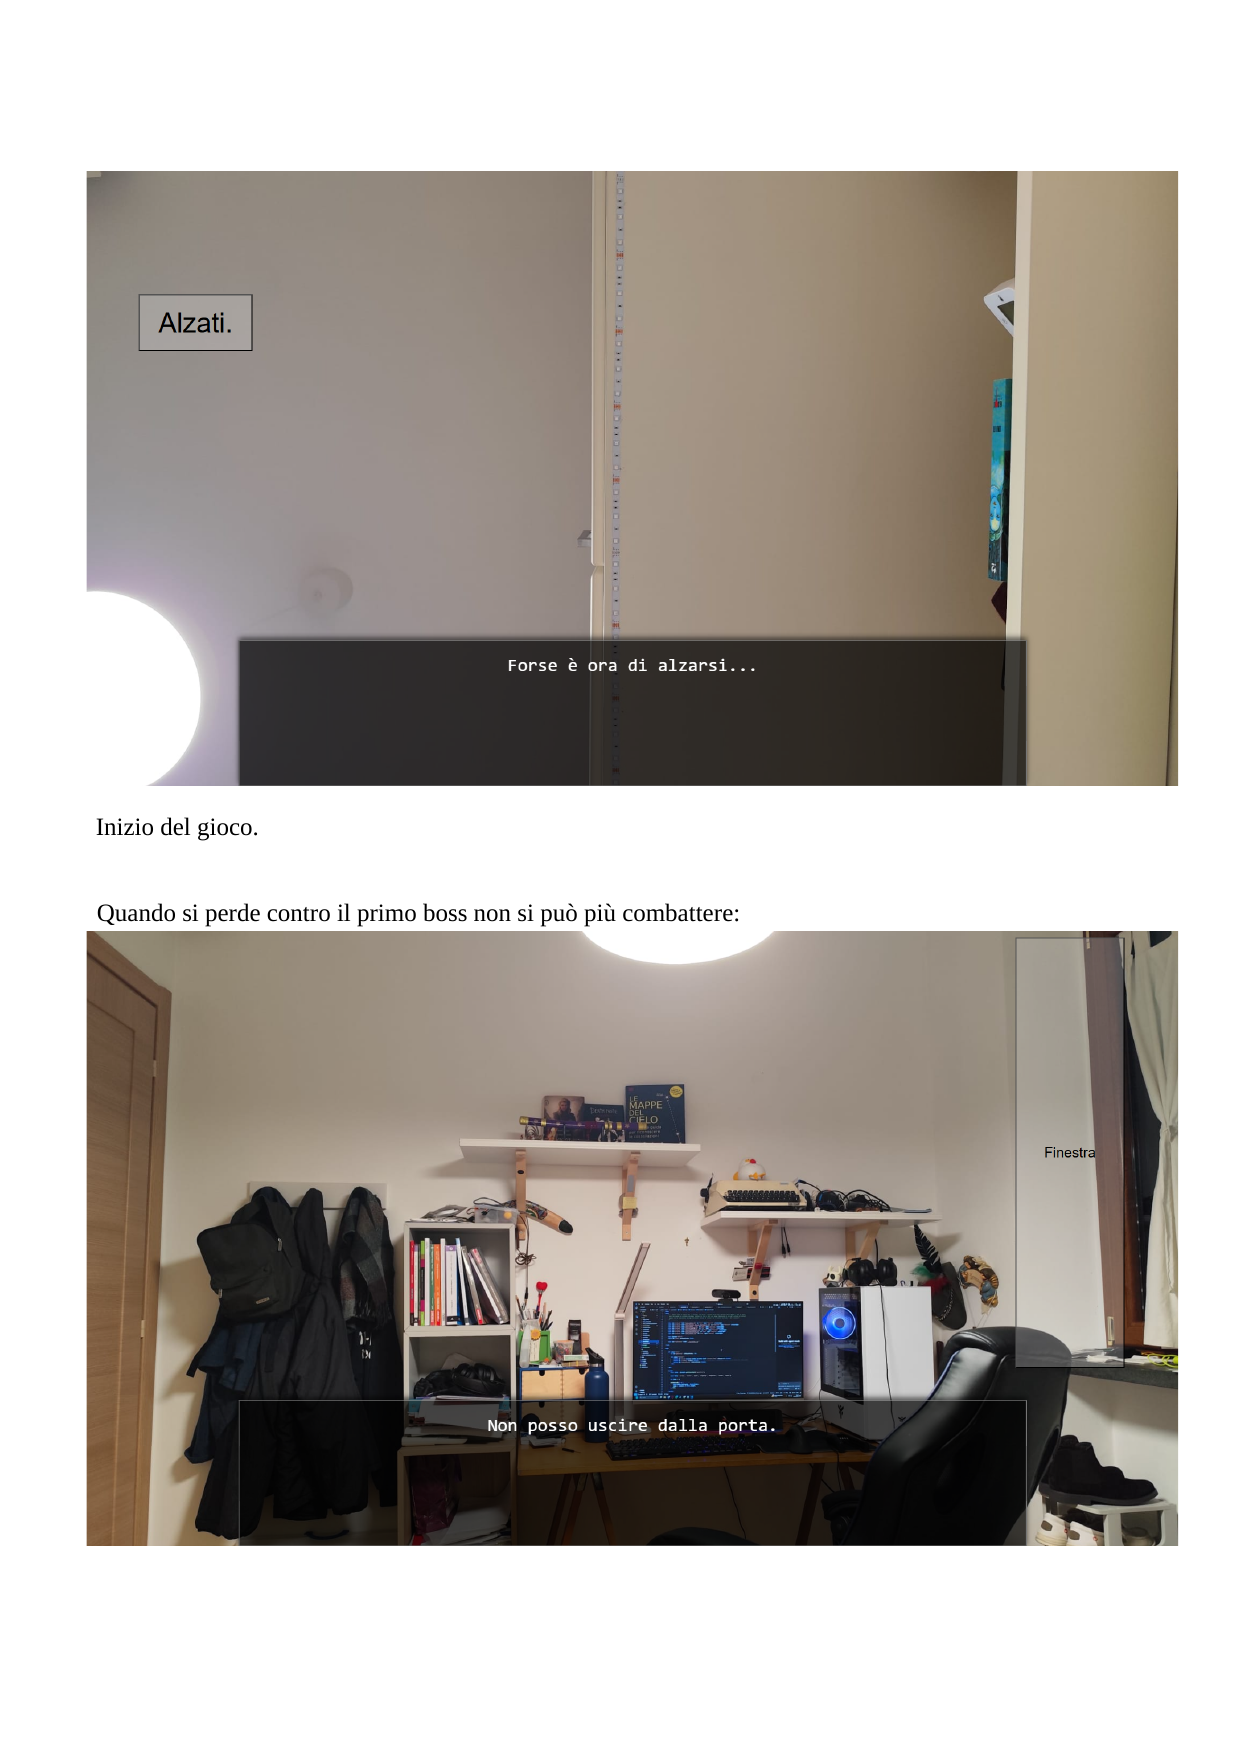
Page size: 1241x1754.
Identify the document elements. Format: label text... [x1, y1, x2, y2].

text Inizio del gioco. [96, 813, 1161, 841]
text Quando si perde contro il primo boss non si può più combattere: [96, 899, 1161, 927]
picture [86, 931, 1179, 1546]
picture [86, 171, 1179, 786]
